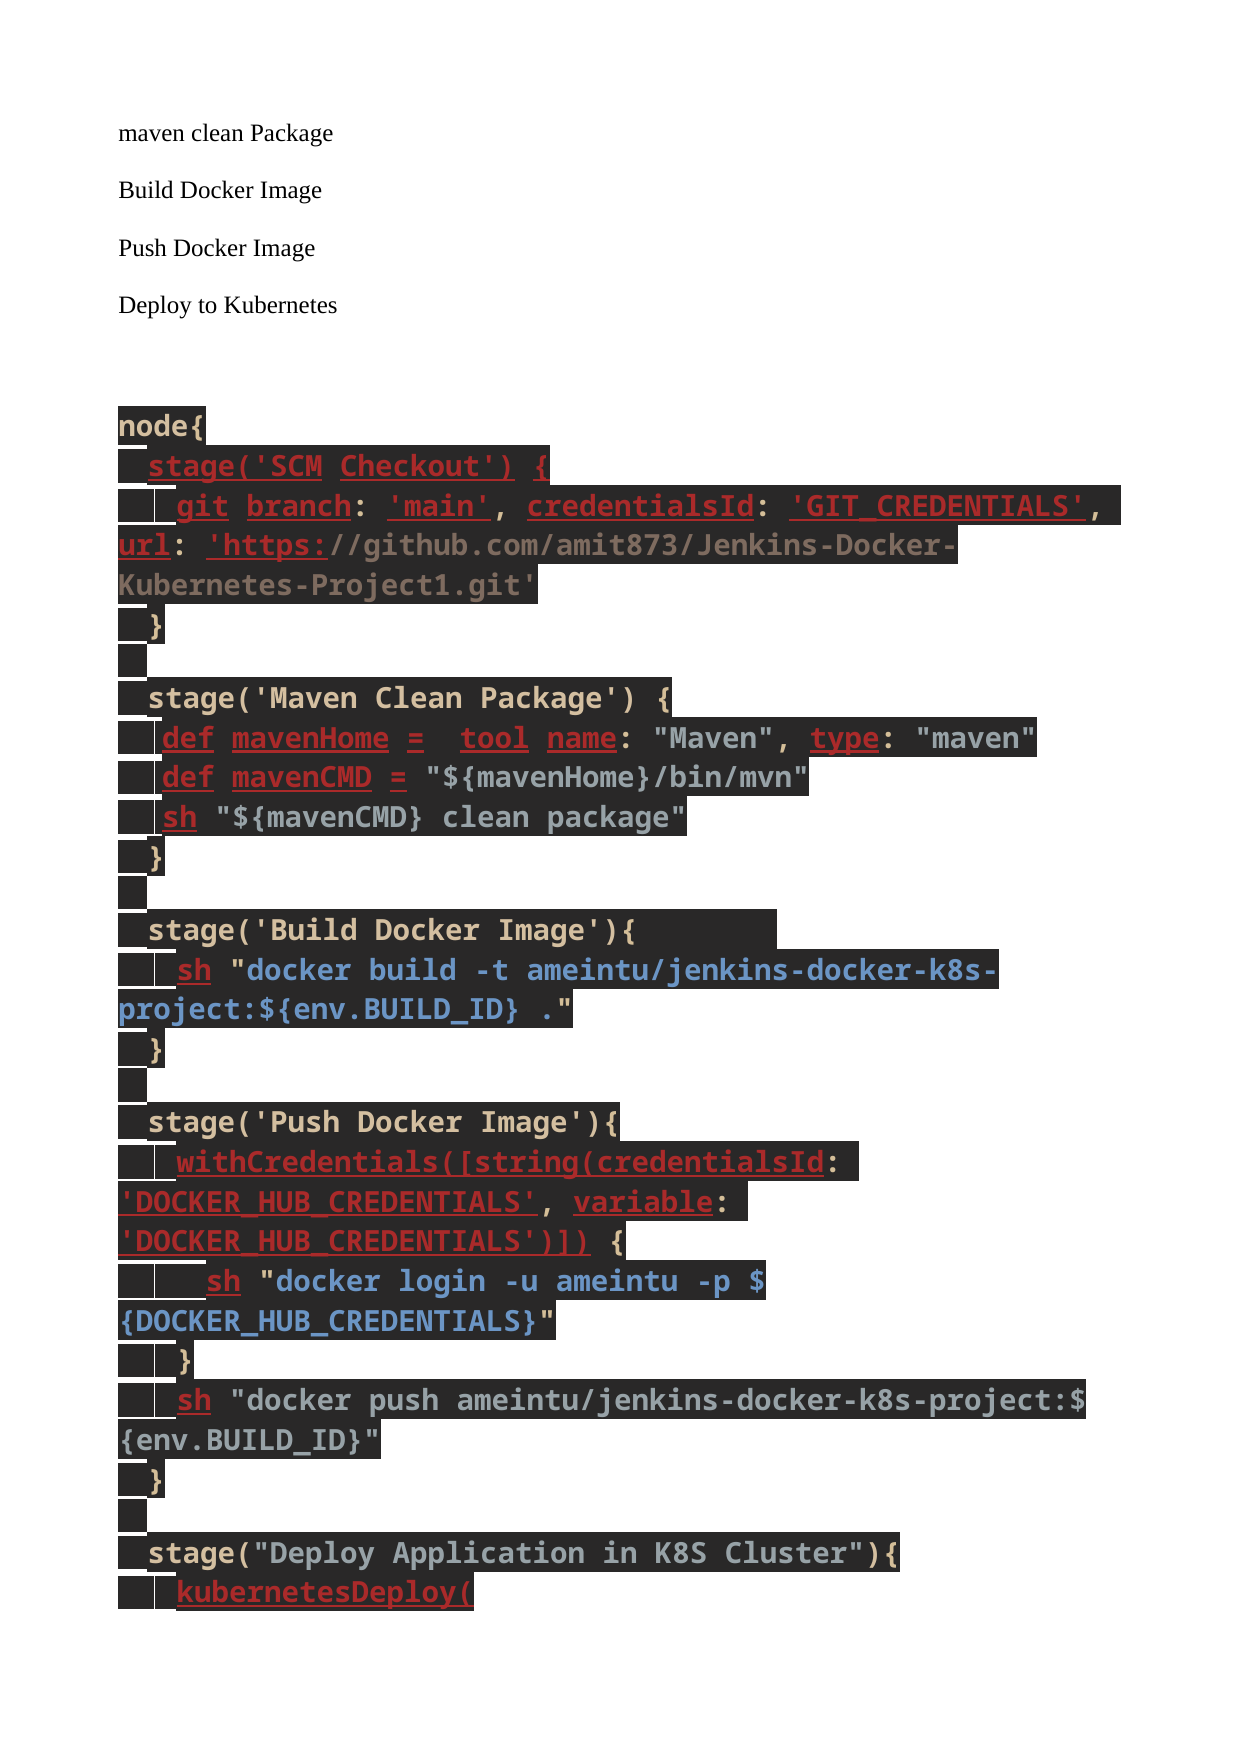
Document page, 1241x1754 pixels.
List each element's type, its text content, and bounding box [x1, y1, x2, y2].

text sh "docker build -t ameintu/jenkins-docker-k8s-project:${env.BUILD_ID} ." [118, 949, 1122, 1028]
text withCredentials([string(credentialsId: 'DOCKER_HUB_CREDENTIALS', variable: 'DOCKER_HUB_CREDENTIALS')]) { [118, 1141, 1122, 1260]
text node{ [118, 406, 1122, 445]
text def mavenCMD = "${mavenHome}/bin/mvn" [118, 757, 1122, 796]
text stage('Push Docker Image'){ [118, 1102, 1122, 1141]
text } [118, 1459, 1122, 1498]
text sh "${mavenCMD} clean package" [118, 796, 1122, 836]
text kubernetesDeploy( [118, 1572, 1122, 1611]
text } [118, 1028, 1122, 1068]
text stage("Deploy Application in K8S Cluster"){ [118, 1532, 1122, 1572]
text git branch: 'main', credentialsId: 'GIT_CREDENTIALS', url: 'https://github.com/amit873/Jenkins-Docker-Kubernetes-Project1.git' [118, 485, 1122, 604]
text maven clean Package [118, 118, 1122, 147]
text } [118, 836, 1122, 876]
text sh "docker login -u ameintu -p ${DOCKER_HUB_CREDENTIALS}" [118, 1260, 1122, 1340]
text sh "docker push ameintu/jenkins-docker-k8s-project:${env.BUILD_ID}" [118, 1379, 1122, 1459]
text def mavenHome = tool name: "Maven", type: "maven" [118, 717, 1122, 757]
text } [118, 1340, 1122, 1379]
text Deploy to Kubernetes [118, 291, 1122, 319]
text stage('Build Docker Image'){ [118, 909, 1122, 949]
text Build Docker Image [118, 176, 1122, 204]
text Push Docker Image [118, 233, 1122, 262]
text stage('Maven Clean Package') { [118, 677, 1122, 717]
text } [118, 604, 1122, 644]
text stage('SCM Checkout') { [118, 445, 1122, 485]
